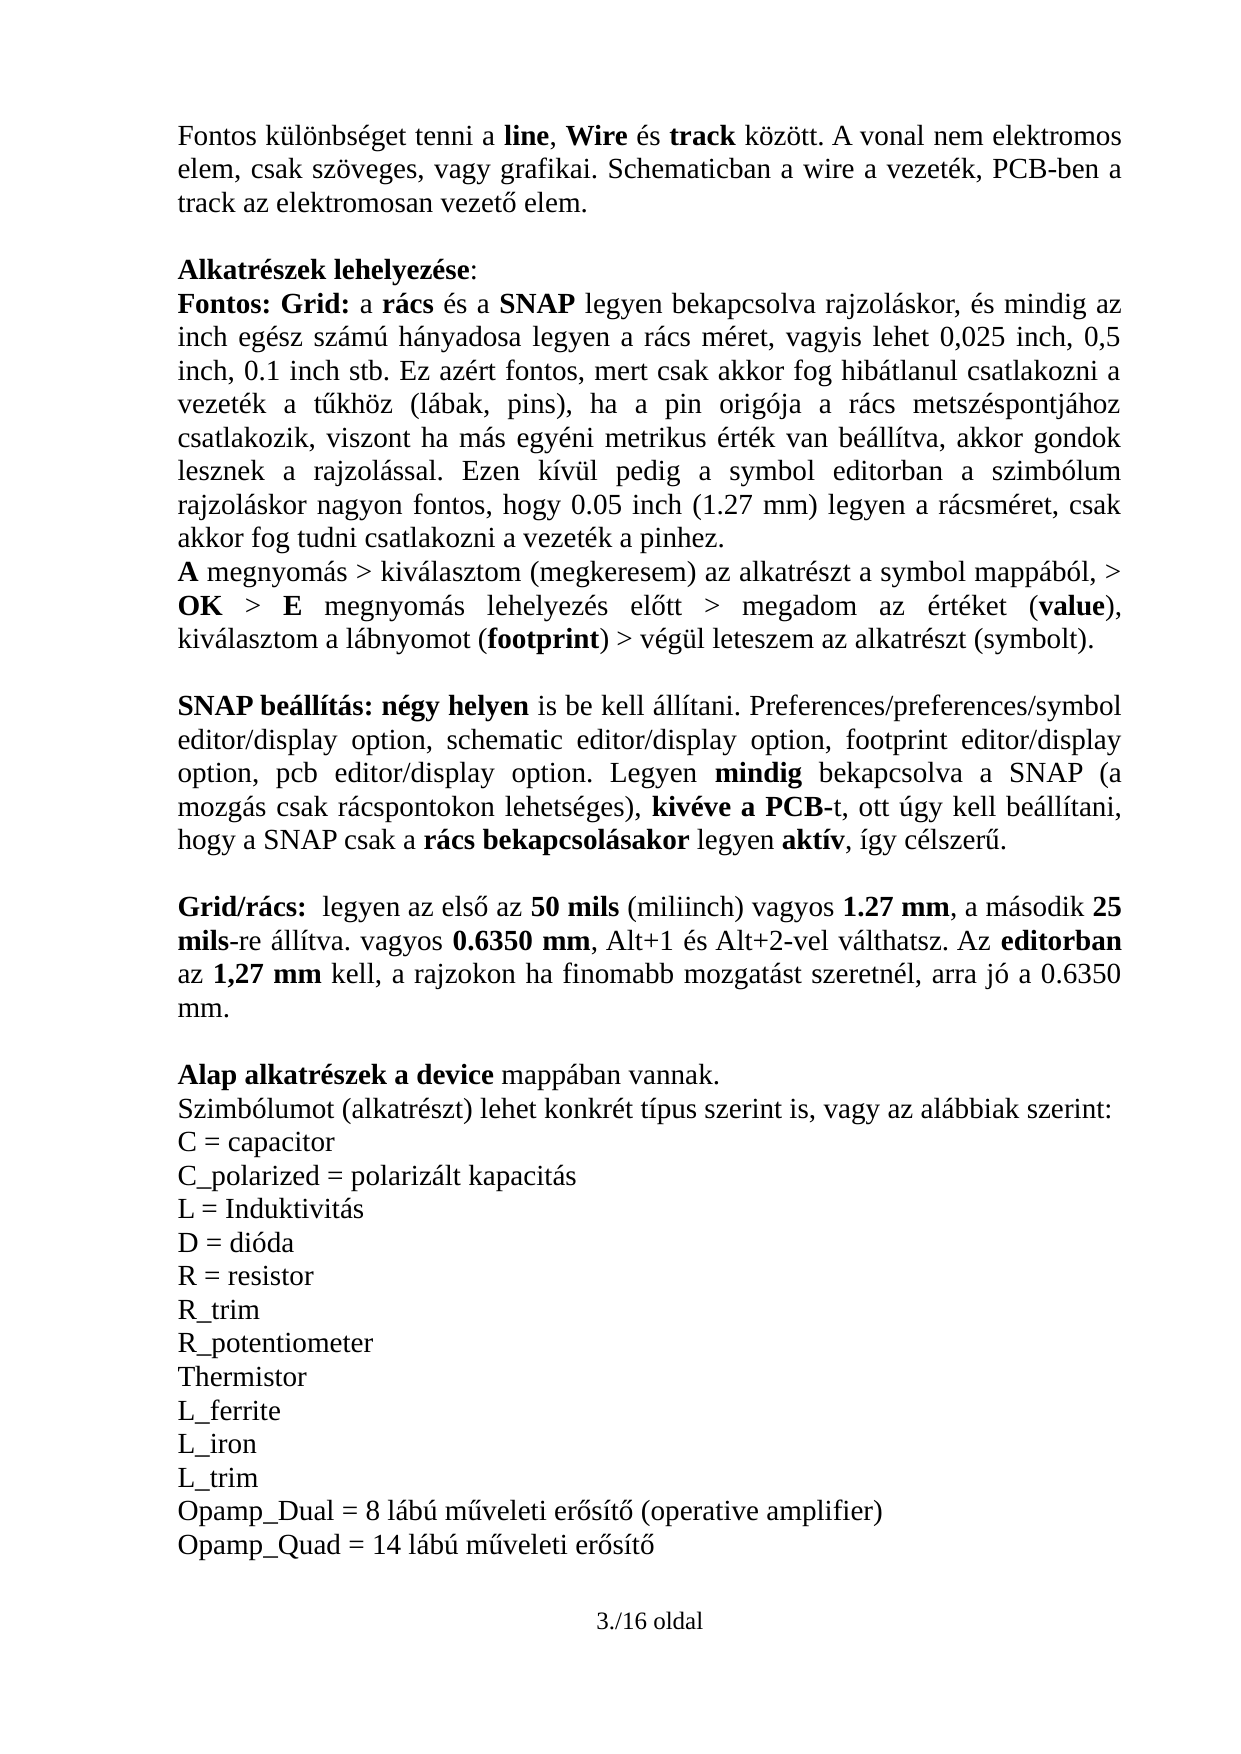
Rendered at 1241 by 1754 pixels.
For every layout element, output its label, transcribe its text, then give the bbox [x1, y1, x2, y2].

text L = Induktivitás [177, 1191, 1122, 1225]
text L_trim [177, 1460, 1122, 1493]
text L_iron [177, 1426, 1122, 1460]
text L_ferrite [177, 1393, 1122, 1426]
text Opamp_Dual = 8 lábú műveleti erősítő (operative amplifier) [177, 1493, 1122, 1527]
text Alkatrészek lehelyezése: [177, 252, 1122, 286]
text Thermistor [177, 1359, 1122, 1393]
text Alap alkatrészek a device mappában vannak. [177, 1057, 1122, 1091]
text A megnyomás > kiválasztom (megkeresem) az alkatrészt a symbol mappából, > OK > E megnyomás lehelyezés előtt > megadom az értéket (value), kiválasztom a lábnyomot (footprint) > végül leteszem az alkatrészt (symbolt). [177, 554, 1122, 655]
text Fontos: Grid: a rács és a SNAP legyen bekapcsolva rajzoláskor, és mindig az inch egész számú hányadosa legyen a rács méret, vagyis lehet 0,025 inch, 0,5 inch, 0.1 inch stb. Ez azért fontos, mert csak akkor fog hibátlanul csatlakozni a vezeték a tűkhöz (lábak, pins), ha a pin origója a rács metszéspontjához csatlakozik, viszont ha más egyéni metrikus érték van beállítva, akkor gondok lesznek a rajzolással. Ezen kívül pedig a symbol editorban a szimbólum rajzoláskor nagyon fontos, hogy 0.05 inch (1.27 mm) legyen a rácsméret, csak akkor fog tudni csatlakozni a vezeték a pinhez. [177, 286, 1122, 554]
text Grid/rács: legyen az első az 50 mils (miliinch) vagyos 1.27 mm, a második 25 mils-re állítva. vagyos 0.6350 mm, Alt+1 és Alt+2-vel válthatsz. Az editorban az 1,27 mm kell, a rajzokon ha finomabb mozgatást szeretnél, arra jó a 0.6350 mm. [177, 889, 1122, 1024]
text R = resistor [177, 1258, 1122, 1292]
text R_potentiometer [177, 1326, 1122, 1359]
text SNAP beállítás: négy helyen is be kell állítani. Preferences/preferences/symbol editor/display option, schematic editor/display option, footprint editor/display option, pcb editor/display option. Legyen mindig bekapcsolva a SNAP (a mozgás csak rácspontokon lehetséges), kivéve a PCB-t, ott úgy kell beállítani, hogy a SNAP csak a rács bekapcsolásakor legyen aktív, így célszerű. [177, 688, 1122, 856]
text Fontos különbséget tenni a line, Wire és track között. A vonal nem elektromos elem, csak szöveges, vagy grafikai. Schematicban a wire a vezeték, PCB-ben a track az elektromosan vezető elem. [177, 118, 1122, 219]
text Szimbólumot (alkatrészt) lehet konkrét típus szerint is, vagy az alábbiak szerint: [177, 1091, 1122, 1124]
text R_trim [177, 1292, 1122, 1326]
text C_polarized = polarizált kapacitás [177, 1158, 1122, 1191]
text Opamp_Quad = 14 lábú műveleti erősítő [177, 1527, 1122, 1560]
text D = dióda [177, 1225, 1122, 1258]
text C = capacitor [177, 1124, 1122, 1158]
